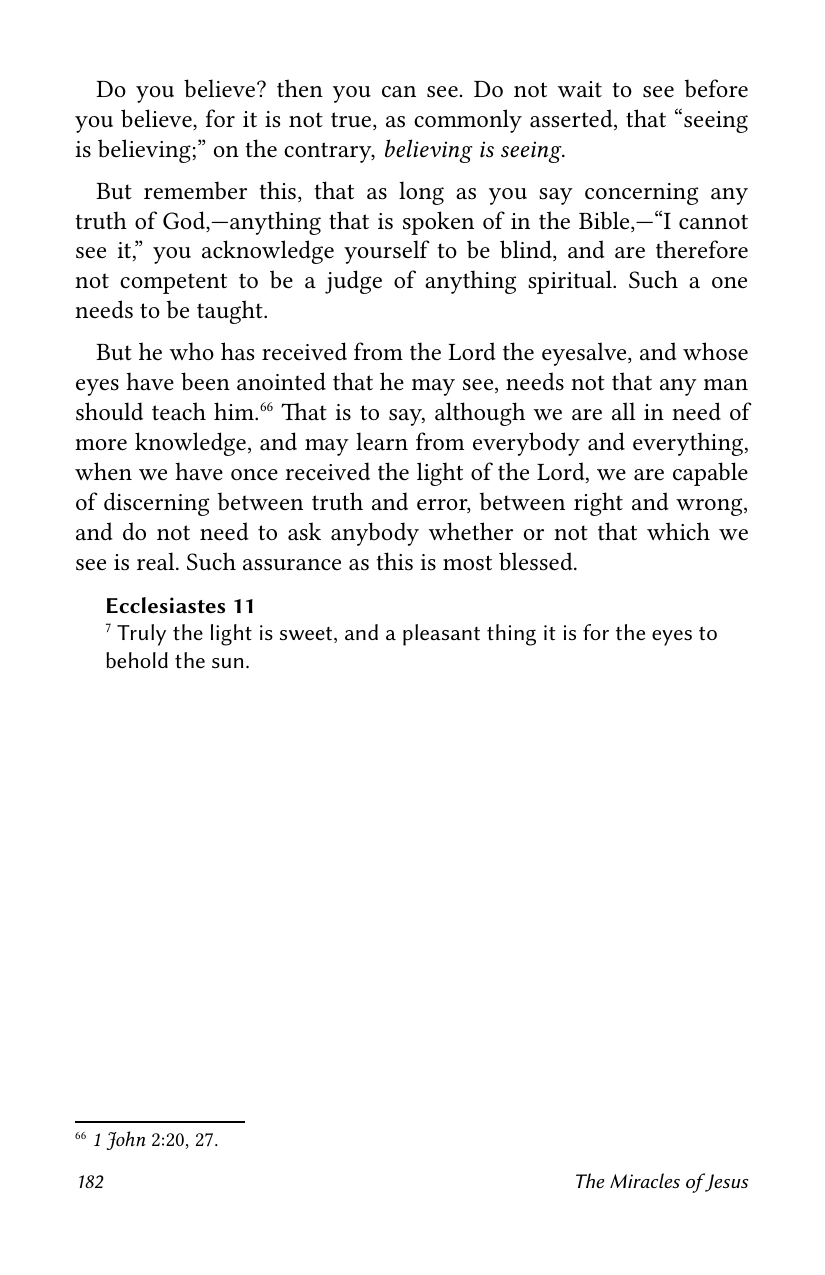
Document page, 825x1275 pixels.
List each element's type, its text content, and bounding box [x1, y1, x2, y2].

text But remember this, that as long as you say concerning any truth of God,—anything that is spoken of in the Bible,—“I cannot see it,” you acknowledge yourself to be blind, and are therefore not competent to be a judge of anything spiritual. Such a one needs to be taught. [75, 177, 750, 325]
text Do you believe? then you can see. Do not wait to see before you believe, for it is not true, as commonly asserted, that “seeing is believing;” on the contrary, believing is seeing. [75, 75, 750, 163]
text 1 John 2:20, 27. [75, 1128, 750, 1152]
text 7 Truly the light is sweet, and a pleasant thing it is for the eyes to behold the sun. [105, 620, 720, 674]
text But he who has received from the Lord the eyesalve, and whose eyes have been anointed that he may see, needs not that any man should teach him. That is to say, although we are all in need of more knowledge, and may learn from everybody and everything, when we have once received the light of the Lord, we are capable of discerning between truth and error, between right and wrong, and do not need to ask anybody whether or not that which we see is real. Such assurance as this is most blessed. [75, 338, 750, 576]
text Ecclesiastes 11 [105, 592, 750, 619]
